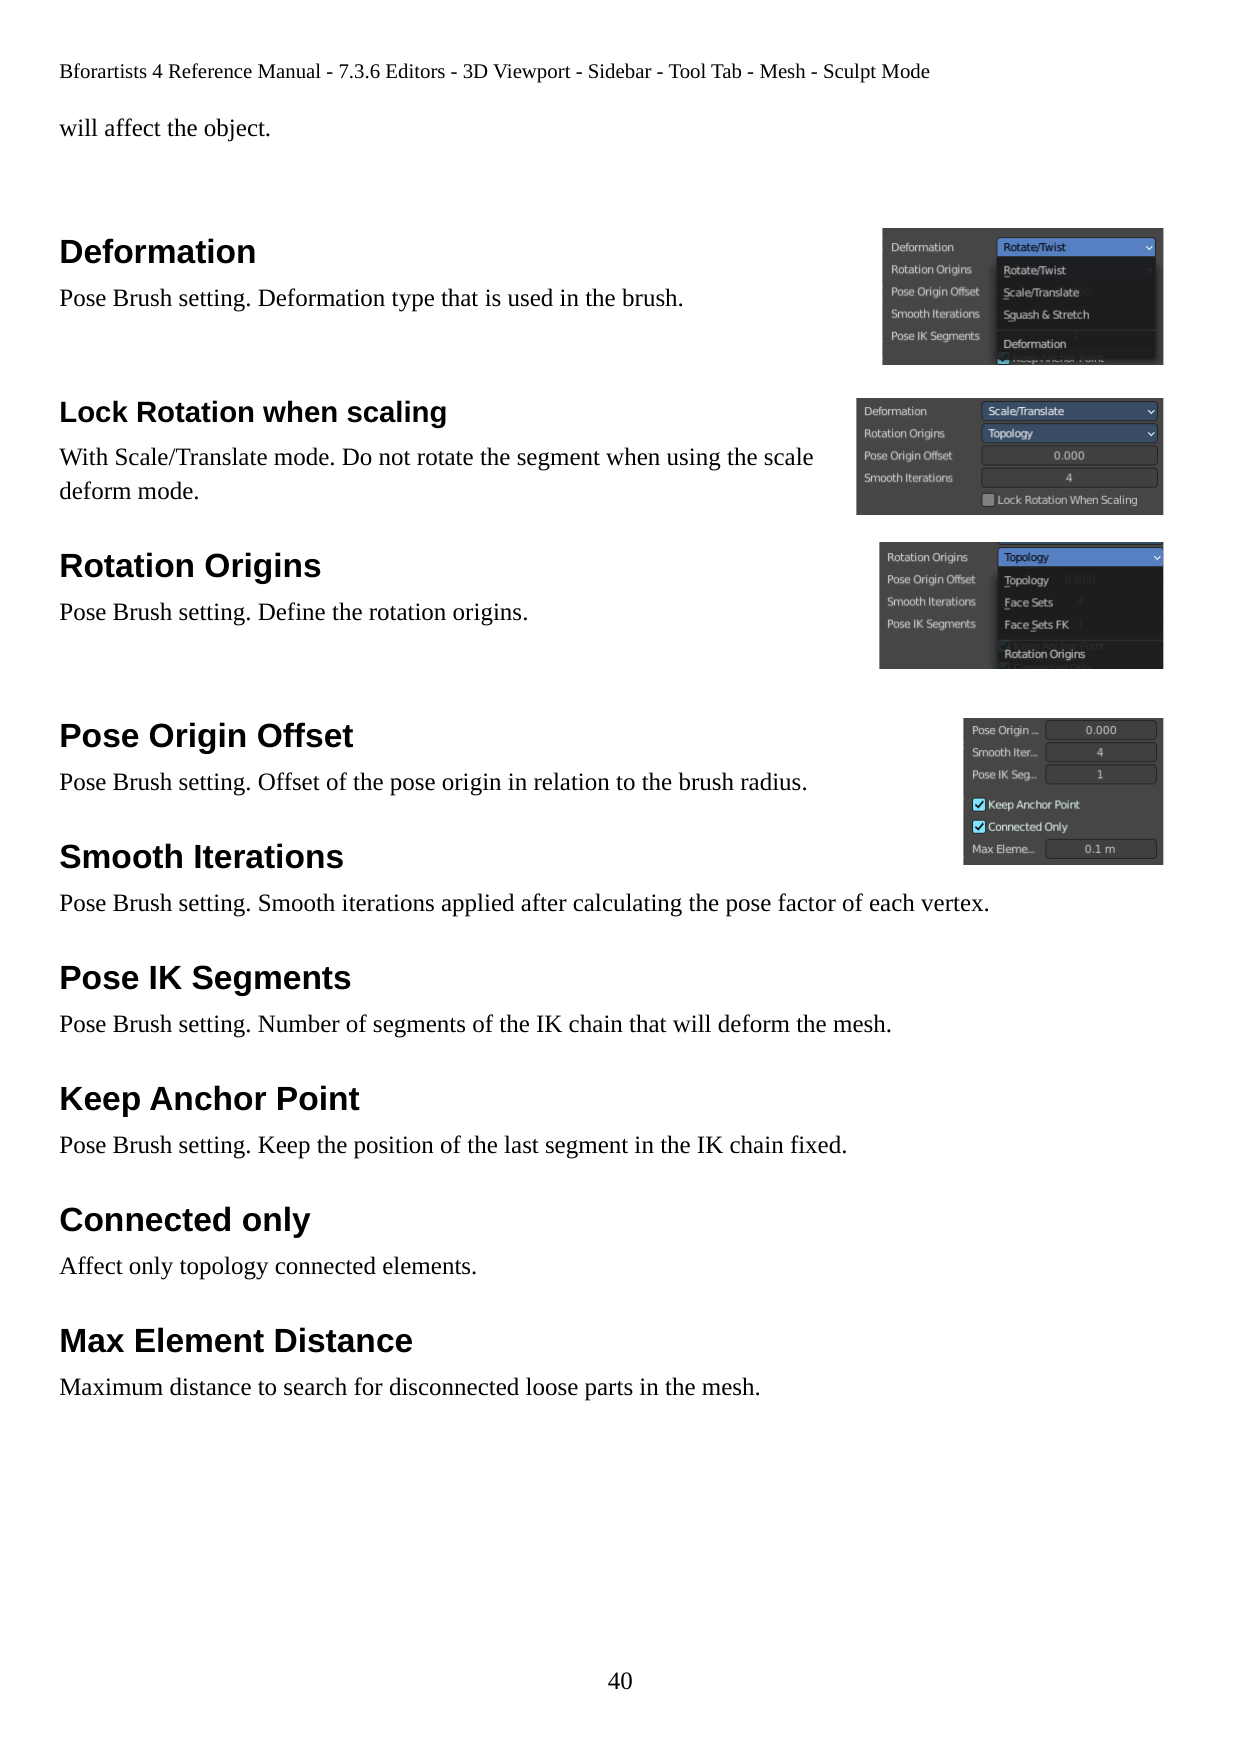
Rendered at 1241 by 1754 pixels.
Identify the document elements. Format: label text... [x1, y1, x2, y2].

subtitle Rotation Origins [59, 546, 879, 585]
text Pose Brush setting. Define the rotation origins. [59, 597, 879, 626]
subtitle Deformation [59, 232, 882, 270]
subtitle Lock Rotation when scaling [59, 395, 1181, 429]
subtitle Pose IK Segments [59, 958, 1181, 997]
subtitle Smooth Iterations [59, 837, 1181, 876]
picture [879, 542, 1164, 669]
text Pose Brush setting. Offset of the pose origin in relation to the brush radius. [59, 767, 963, 796]
subtitle Pose Origin Offset [59, 716, 1181, 755]
text will affect the object. [59, 113, 1181, 141]
text Pose Brush setting. Deformation type that is used in the brush. [59, 283, 882, 311]
text Maximum distance to search for disconnected loose parts in the mesh. [59, 1372, 1181, 1401]
subtitle [1164, 546, 1181, 585]
subtitle Max Element Distance [59, 1321, 1181, 1360]
text Pose Brush setting. Smooth iterations applied after calculating the pose factor of each vertex. [59, 888, 1181, 917]
subtitle Keep Anchor Point [59, 1079, 1181, 1118]
subtitle Connected only [59, 1200, 1181, 1239]
text Affect only topology connected elements. [59, 1251, 1181, 1280]
text Pose Brush setting. Keep the position of the last segment in the IK chain fixed. [59, 1130, 1181, 1159]
picture [856, 398, 1164, 515]
picture [963, 718, 1164, 865]
text With Scale/Translate mode. Do not rotate the segment when using the scale deform mode. [59, 442, 856, 505]
subtitle [1164, 232, 1181, 270]
text Pose Brush setting. Number of segments of the IK chain that will deform the mesh. [59, 1009, 1181, 1038]
picture [882, 228, 1164, 365]
